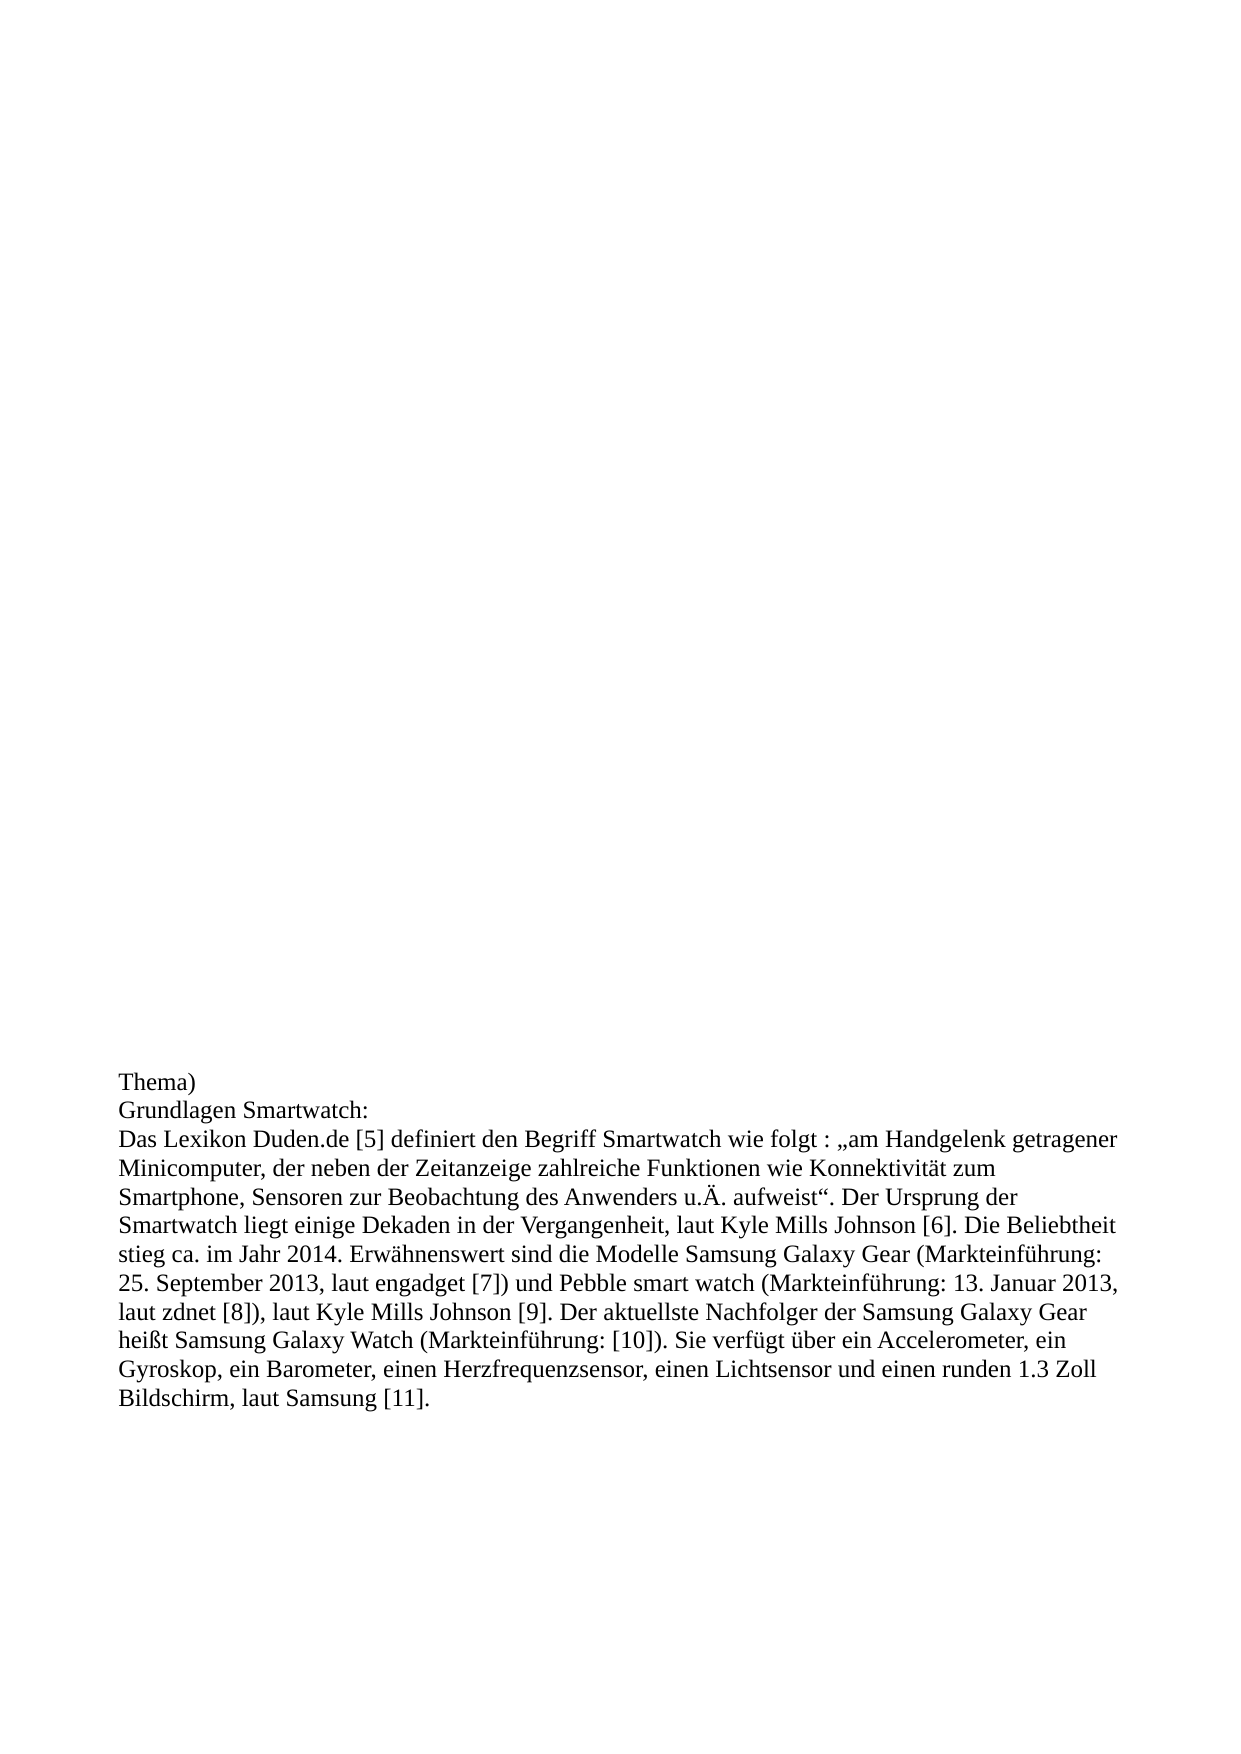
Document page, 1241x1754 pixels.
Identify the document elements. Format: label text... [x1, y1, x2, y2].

text Das Lexikon Duden.de [5] definiert den Begriff Smartwatch wie folgt : „am Handgelenk getragener Minicomputer, der neben der Zeitanzeige zahlreiche Funktionen wie Konnektivität zum Smartphone, Sensoren zur Beobachtung des Anwenders u.Ä. aufweist“. Der Ursprung der Smartwatch liegt einige Dekaden in der Vergangenheit, laut Kyle Mills Johnson [6]. Die Beliebtheit stieg ca. im Jahr 2014. Erwähnenswert sind die Modelle Samsung Galaxy Gear (Markteinführung: 25. September 2013, laut engadget [7]) und Pebble smart watch (Markteinführung: 13. Januar 2013, laut zdnet [8]), laut Kyle Mills Johnson [9]. Der aktuellste Nachfolger der Samsung Galaxy Gear heißt Samsung Galaxy Watch (Markteinführung: [10]). Sie verfügt über ein Accelerometer, ein Gyroskop, ein Barometer, einen Herzfrequenzsensor, einen Lichtsensor und einen runden 1.3 Zoll Bildschirm, laut Samsung [11]. [118, 1124, 1122, 1412]
text Thema) [118, 1067, 1122, 1096]
text Grundlagen Smartwatch: [118, 1096, 1122, 1124]
